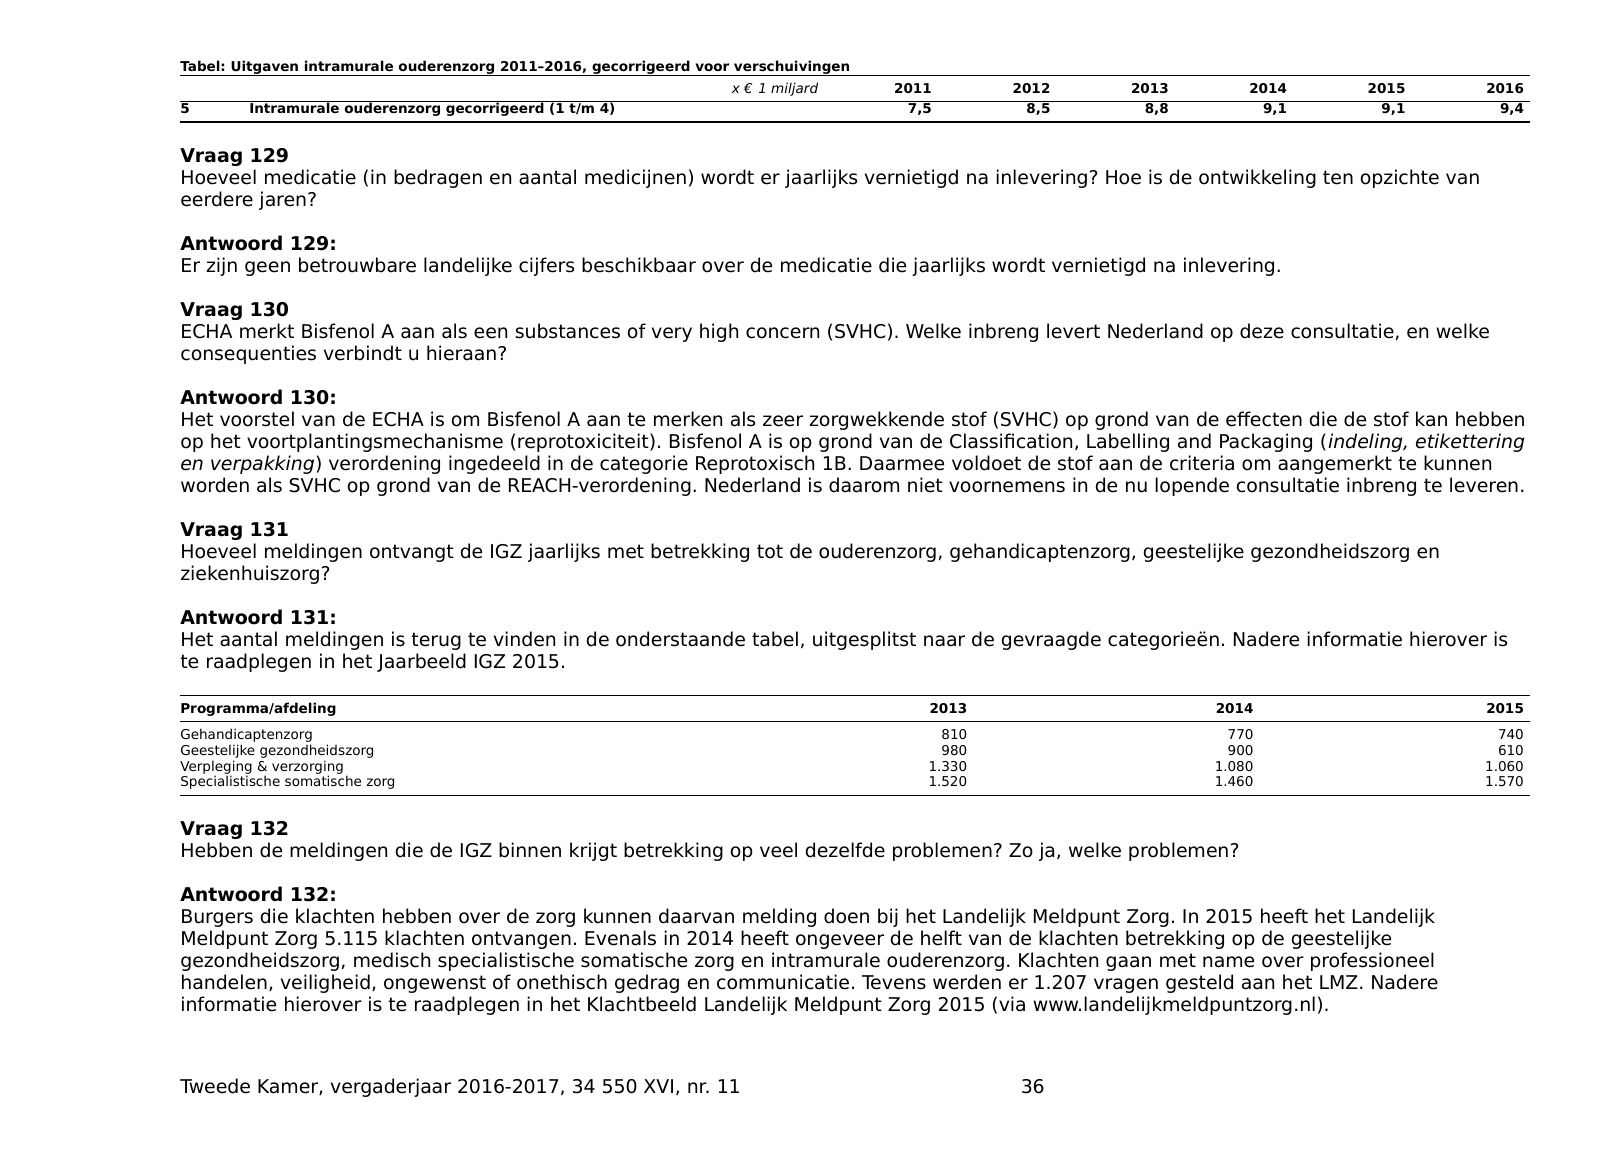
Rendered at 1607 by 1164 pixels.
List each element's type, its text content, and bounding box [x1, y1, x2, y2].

text Burgers die klachten hebben over de zorg kunnen daarvan melding doen bij het Landelijk Meldpunt Zorg. In 2015 heeft het Landelijk Meldpunt Zorg 5.115 klachten ontvangen. Evenals in 2014 heeft ongeveer de helft van de klachten betrekking op de geestelijke gezondheidszorg, medisch specialistische somatische zorg en intramurale ouderenzorg. Klachten gaan met name over professioneel handelen, veiligheid, ongewenst of onethisch gedrag en communicatie. Tevens werden er 1.207 vragen gesteld aan het LMZ. Nadere informatie hierover is te raadplegen in het Klachtbeeld Landelijk Meldpunt Zorg 2015 (via www.landelijkmeldpuntzorg.nl). [180, 906, 1529, 1016]
table_cell 2012 [938, 76, 1056, 101]
text Het voorstel van de ECHA is om Bisfenol A aan te merken als zeer zorgwekkende stof (SVHC) op grond van de effecten die de stof kan hebben op het voortplantingsmechanisme (reprotoxiciteit). Bisfenol A is op grond van de Classification, Labelling and Packaging (indeling, etikettering en verpakking) verordening ingedeeld in de categorie Reprotoxisch 1B. Daarmee voldoet de stof aan de criteria om aangemerkt te kunnen worden als SVHC op grond van de REACH-verordening. Nederland is daarom niet voornemens in de nu lopende consultatie inbreng te leveren. [180, 409, 1529, 497]
table_cell Specialistische somatische zorg [180, 774, 710, 794]
table_cell 8,5 [938, 102, 1056, 121]
text Hoeveel medicatie (in bedragen en aantal medicijnen) wordt er jaarlijks vernietigd na inlevering? Hoe is de ontwikkeling ten opzichte van eerdere jaren? [180, 167, 1529, 211]
table_cell 1.570 [1259, 774, 1529, 794]
text Er zijn geen betrouwbare landelijke cijfers beschikbaar over de medicatie die jaarlijks wordt vernietigd na inlevering. [180, 255, 1529, 277]
table_header 2015 [1259, 696, 1529, 721]
table_cell 770 [973, 722, 1259, 743]
table_header 2013 [710, 696, 973, 721]
text Antwoord 132: [180, 884, 1529, 906]
text Vraag 129 [180, 144, 1529, 167]
table_cell 7,5 [819, 102, 937, 121]
table_cell 9,1 [1174, 102, 1293, 121]
text Antwoord 129: [180, 233, 1529, 255]
table_cell 2016 [1411, 76, 1529, 101]
table_header Tabel: Uitgaven intramurale ouderenzorg 2011–2016, gecorrigeerd voor verschuivingen [180, 59, 1529, 75]
table_header Programma/afdeling [180, 696, 710, 721]
table_cell 5 [180, 102, 243, 121]
table_cell 900 [973, 743, 1259, 758]
text Vraag 132 [180, 818, 1529, 840]
text Antwoord 131: [180, 607, 1529, 629]
table_cell 980 [710, 743, 973, 758]
text Het aantal meldingen is terug te vinden in de onderstaande tabel, uitgesplitst naar de gevraagde categorieën. Nadere informatie hierover is te raadplegen in het Jaarbeeld IGZ 2015. [180, 629, 1529, 673]
table_header 2014 [973, 696, 1259, 721]
table_cell 810 [710, 722, 973, 743]
table_cell 1.060 [1259, 758, 1529, 774]
text Antwoord 130: [180, 387, 1529, 409]
table_cell x € 1 miljard [180, 76, 819, 101]
table_cell Verpleging & verzorging [180, 758, 710, 774]
text Hebben de meldingen die de IGZ binnen krijgt betrekking op veel dezelfde problemen? Zo ja, welke problemen? [180, 840, 1529, 862]
text Hoeveel meldingen ontvangt de IGZ jaarlijks met betrekking tot de ouderenzorg, gehandicaptenzorg, geestelijke gezondheidszorg en ziekenhuiszorg? [180, 541, 1529, 585]
table_cell 2011 [819, 76, 937, 101]
table_cell Intramurale ouderenzorg gecorrigeerd (1 t/m 4) [243, 102, 819, 121]
table_cell 9,1 [1293, 102, 1411, 121]
table_cell 1.080 [973, 758, 1259, 774]
table_cell 8,8 [1056, 102, 1174, 121]
table_cell 2014 [1174, 76, 1293, 101]
table_cell 2015 [1293, 76, 1411, 101]
table_cell 2013 [1056, 76, 1174, 101]
text Vraag 131 [180, 519, 1529, 541]
text ECHA merkt Bisfenol A aan als een substances of very high concern (SVHC). Welke inbreng levert Nederland op deze consultatie, en welke consequenties verbindt u hieraan? [180, 321, 1529, 365]
text Vraag 130 [180, 299, 1529, 321]
table_cell 1.460 [973, 774, 1259, 794]
table_cell 740 [1259, 722, 1529, 743]
table_cell 1.520 [710, 774, 973, 794]
table_cell Gehandicaptenzorg [180, 722, 710, 743]
table_cell 1.330 [710, 758, 973, 774]
table_cell 9,4 [1411, 102, 1529, 121]
table_cell 610 [1259, 743, 1529, 758]
table_cell Geestelijke gezondheidszorg [180, 743, 710, 758]
